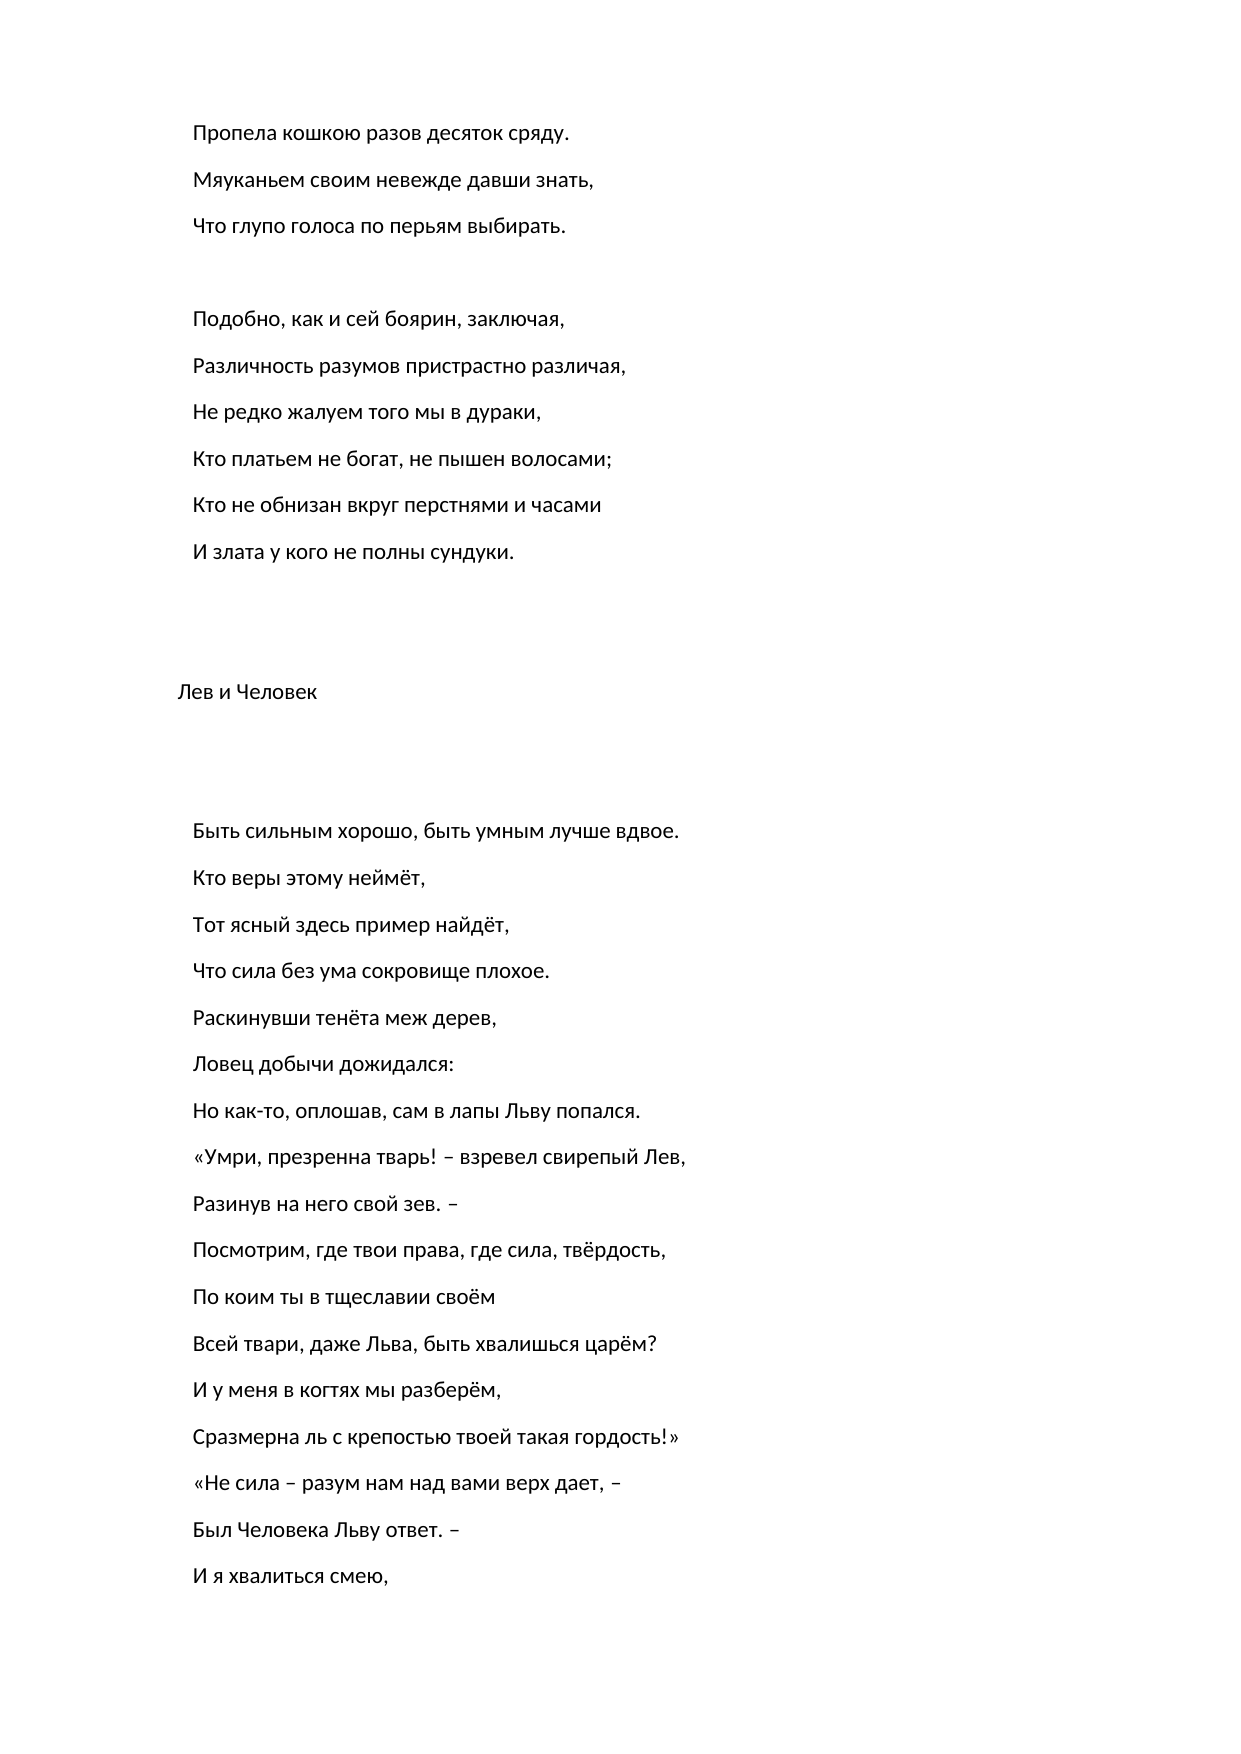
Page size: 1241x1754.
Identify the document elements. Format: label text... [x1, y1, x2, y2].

text Лев и Человек [177, 677, 1152, 705]
text И у меня в когтях мы разберём, [177, 1375, 1152, 1403]
text Что глупо голоса по перьям выбирать. [177, 211, 1152, 239]
text Но как-то, оплошав, сам в лапы Льву попался. [177, 1096, 1152, 1124]
text Что сила без ума сокровище плохое. [177, 956, 1152, 984]
text Подобно, как и сей боярин, заключая, [177, 304, 1152, 332]
text Был Человека Льву ответ. – [177, 1515, 1152, 1543]
text Не редко жалуем того мы в дураки, [177, 397, 1152, 426]
text Быть сильным хорошо, быть умным лучше вдвое. [177, 817, 1152, 844]
text Кто веры этому неймёт, [177, 863, 1152, 891]
text Кто не обнизан вкруг перстнями и часами [177, 491, 1152, 519]
text И злата у кого не полны сундуки. [177, 537, 1152, 565]
text Пропела кошкою разов десяток сряду. [177, 118, 1152, 146]
text Тот ясный здесь пример найдёт, [177, 910, 1152, 938]
text Кто платьем не богат, не пышен волосами; [177, 444, 1152, 472]
text Разинув на него свой зев. – [177, 1189, 1152, 1217]
text Мяуканьем своим невежде давши знать, [177, 165, 1152, 193]
text Сразмерна ль с крепостью твоей такая гордость!» [177, 1422, 1152, 1450]
text Посмотрим, где твои права, где сила, твёрдость, [177, 1236, 1152, 1264]
text «Умри, презренна тварь! – взревел свирепый Лев, [177, 1142, 1152, 1171]
text И я хвалиться смею, [177, 1562, 1152, 1589]
text Ловец добычи дожидался: [177, 1049, 1152, 1077]
text По коим ты в тщеславии своём [177, 1282, 1152, 1310]
text Различность разумов пристрастно различая, [177, 351, 1152, 379]
text «Не сила – разум нам над вами верх дает, – [177, 1468, 1152, 1496]
text Всей твари, даже Льва, быть хвалишься царём? [177, 1329, 1152, 1357]
text Раскинувши тенёта меж дерев, [177, 1003, 1152, 1031]
